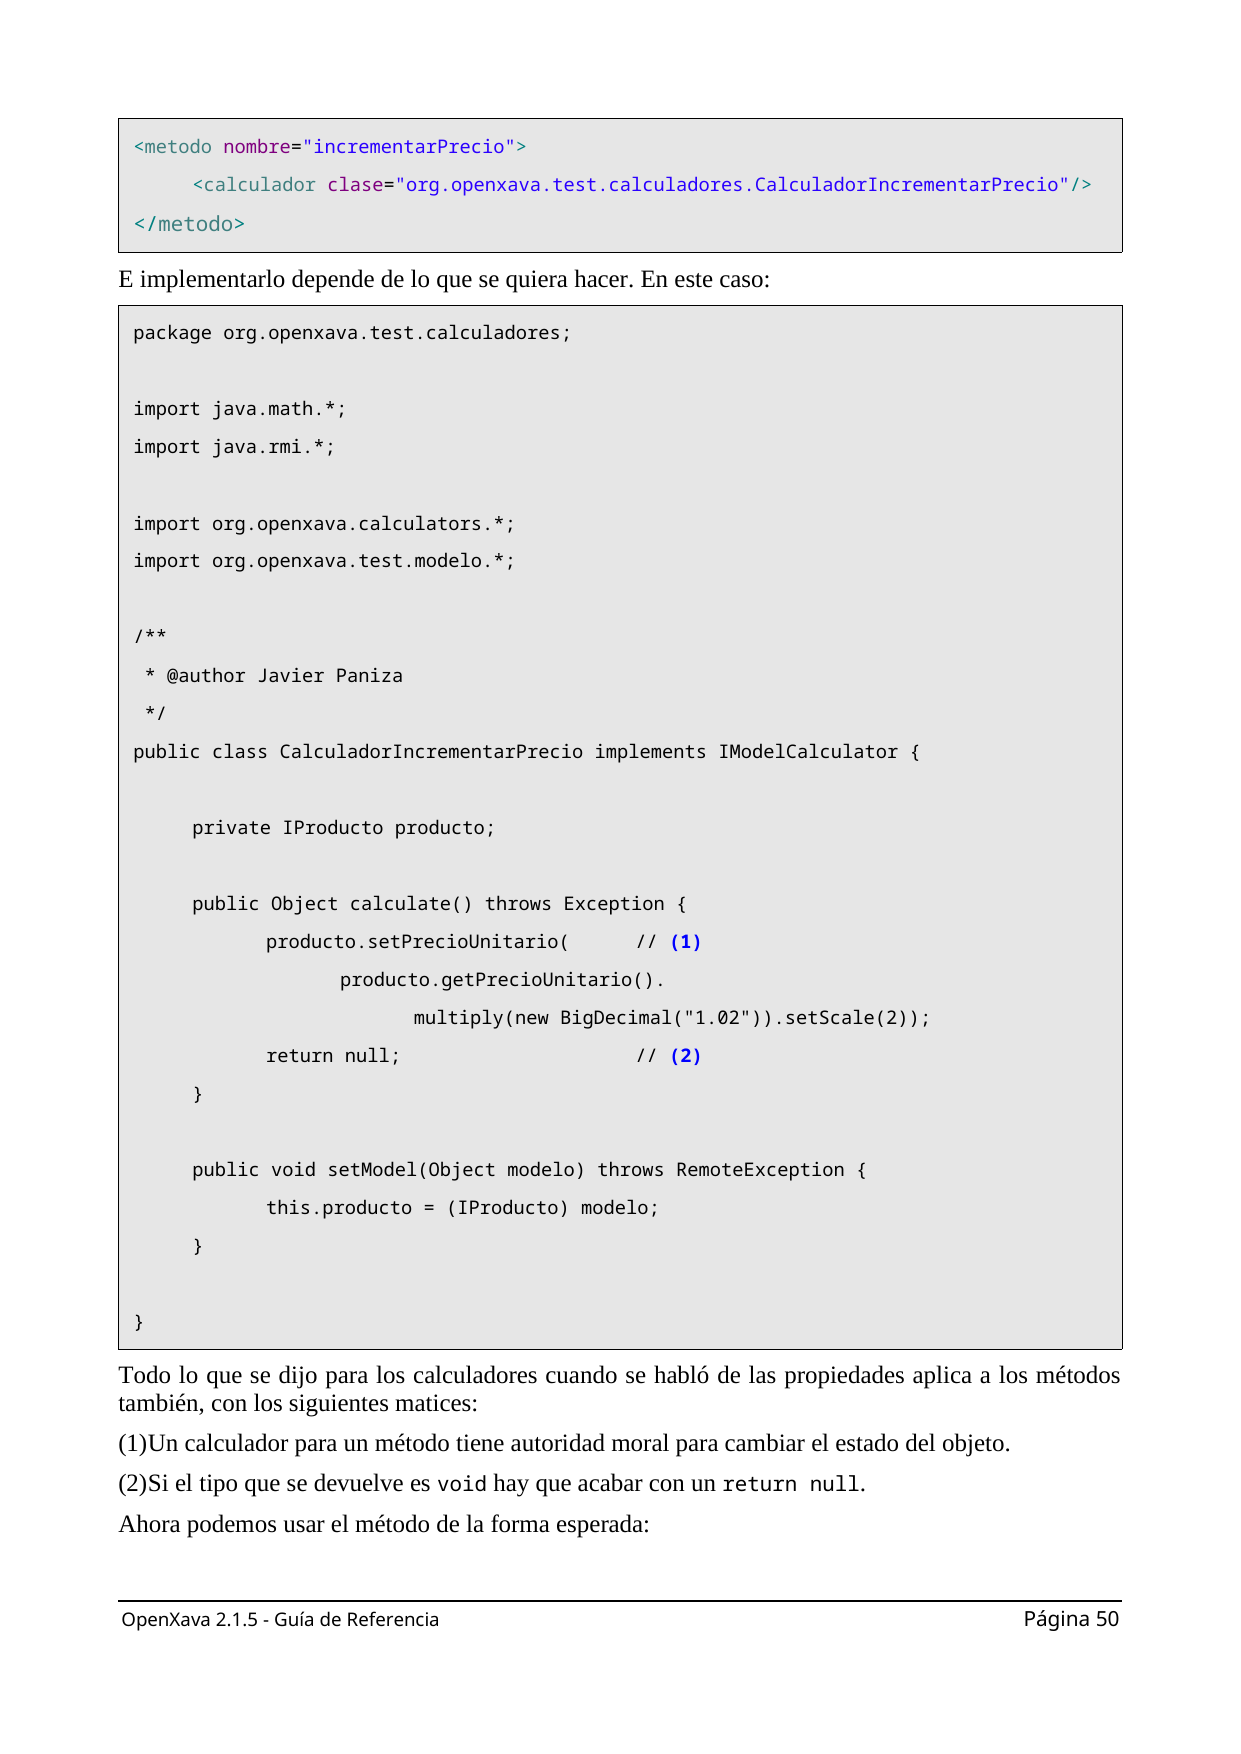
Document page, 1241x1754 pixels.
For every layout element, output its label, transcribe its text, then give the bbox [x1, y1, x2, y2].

text this.producto = (IProducto) modelo; [119, 1179, 1122, 1217]
text import java.rmi.*; [119, 419, 1122, 457]
list Un calculador para un método tiene autoridad moral para cambiar el estado del objeto. [118, 1429, 1122, 1457]
text } [119, 1217, 1122, 1255]
text </metodo> [119, 194, 1122, 252]
text <metodo nombre="incrementarPrecio"> [119, 119, 1122, 156]
text <calculador clase="org.openxava.test.calculadores.CalculadorIncrementarPrecio"/> [119, 156, 1122, 194]
text package org.openxava.test.calculadores; [119, 306, 1122, 343]
text * @author Javier Paniza [119, 647, 1122, 685]
text private IProducto producto; [119, 799, 1122, 837]
text Todo lo que se dijo para los calculadores cuando se habló de las propiedades aplica a los métodos también, con los siguientes matices: [118, 1361, 1122, 1417]
text /** [119, 609, 1122, 647]
text public Object calculate() throws Exception { [119, 875, 1122, 913]
list Si el tipo que se devuelve es void hay que acabar con un return null. [118, 1469, 1122, 1498]
text producto.getPrecioUnitario(). [119, 951, 1122, 989]
text Ahora podemos usar el método de la forma esperada: [118, 1510, 1122, 1538]
text import java.math.*; [119, 381, 1122, 419]
text public class CalculadorIncrementarPrecio implements IModelCalculator { [119, 723, 1122, 761]
text } [119, 1293, 1122, 1349]
text E implementarlo depende de lo que se quiera hacer. En este caso: [118, 265, 1122, 292]
text return null; // (2) [119, 1027, 1122, 1065]
text */ [119, 685, 1122, 723]
text producto.setPrecioUnitario( // (1) [119, 913, 1122, 951]
text } [119, 1065, 1122, 1103]
text import org.openxava.calculators.*; [119, 495, 1122, 533]
text import org.openxava.test.modelo.*; [119, 533, 1122, 571]
text multiply(new BigDecimal("1.02")).setScale(2)); [119, 989, 1122, 1027]
text public void setModel(Object modelo) throws RemoteException { [119, 1141, 1122, 1179]
